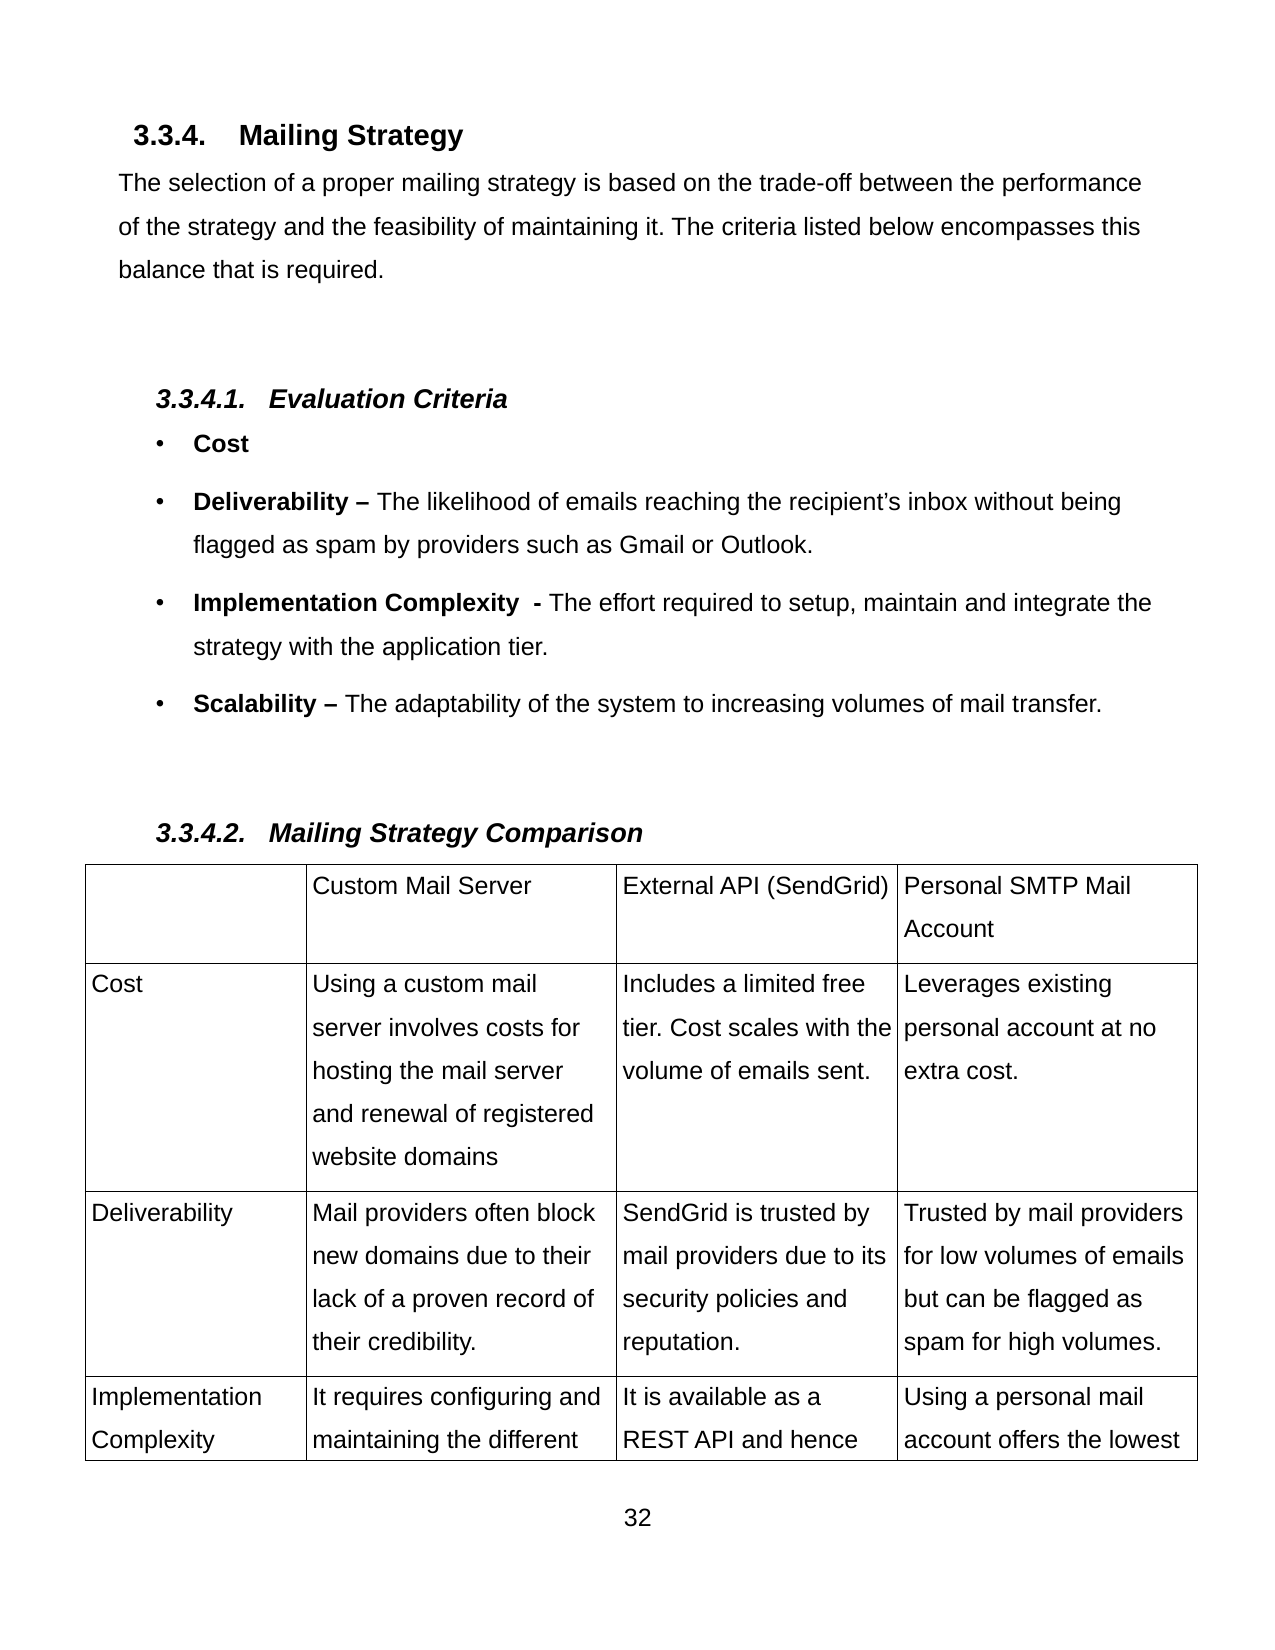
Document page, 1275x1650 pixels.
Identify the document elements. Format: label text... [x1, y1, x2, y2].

list Cost [156, 429, 1157, 458]
table_cell Mail providers often block new domains due to their lack of a proven record of their credibility. [307, 1192, 616, 1376]
list Scalability – The adaptability of the system to increasing volumes of mail transfer. [156, 689, 1157, 718]
table_cell It is available as a REST API and hence [617, 1377, 897, 1460]
table_cell Using a personal mail account offers the lowest [898, 1377, 1197, 1460]
table_cell Implementation Complexity [86, 1377, 306, 1460]
table_cell It requires configuring and maintaining the different [307, 1377, 616, 1460]
table_header Custom Mail Server [307, 865, 616, 963]
subtitle Evaluation Criteria [156, 383, 1157, 414]
table_cell SendGrid is trusted by mail providers due to its security policies and reputation. [617, 1192, 897, 1376]
table_cell Deliverability [86, 1192, 306, 1376]
table_header Personal SMTP Mail Account [898, 865, 1197, 963]
table_cell Trusted by mail providers for low volumes of emails but can be flagged as spam for high volumes. [898, 1192, 1197, 1376]
text The selection of a proper mailing strategy is based on the trade-off between the performance of the strategy and the feasibility of maintaining it. The criteria listed below encompasses this balance that is required. [118, 168, 1157, 283]
table_cell Cost [86, 964, 306, 1191]
subtitle Mailing Strategy [118, 118, 1157, 152]
subtitle Mailing Strategy Comparison [156, 817, 1157, 848]
list Implementation Complexity - The effort required to setup, maintain and integrate the strategy with the application tier. [156, 588, 1157, 660]
table_cell Includes a limited free tier. Cost scales with the volume of emails sent. [617, 964, 897, 1191]
table_header [86, 865, 306, 963]
table_cell Using a custom mail server involves costs for hosting the mail server and renewal of registered website domains [307, 964, 616, 1191]
list Deliverability – The likelihood of emails reaching the recipient’s inbox without being flagged as spam by providers such as Gmail or Outlook. [156, 487, 1157, 559]
table_header External API (SendGrid) [617, 865, 897, 963]
table_cell Leverages existing personal account at no extra cost. [898, 964, 1197, 1191]
